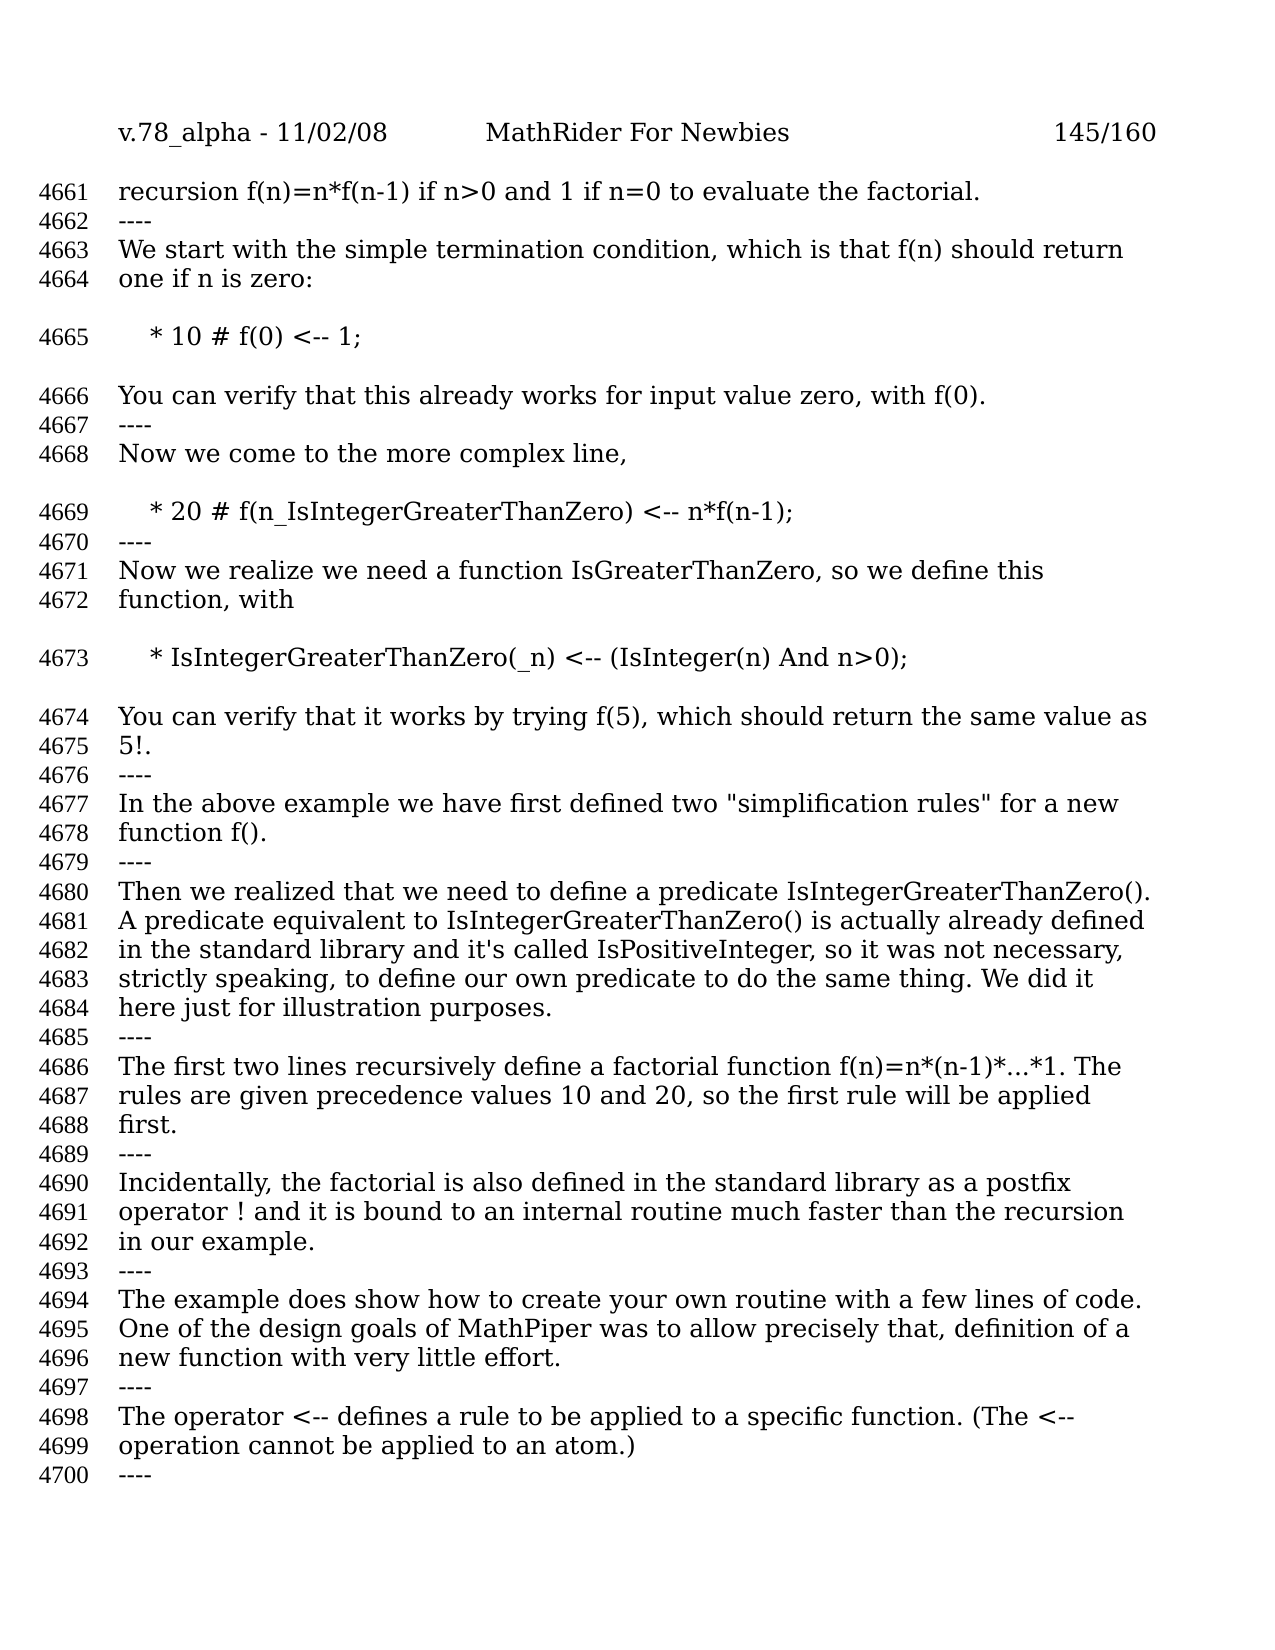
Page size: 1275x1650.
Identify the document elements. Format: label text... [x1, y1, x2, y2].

text * IsIntegerGreaterThanZero(_n) <-- (IsInteger(n) And n>0); [118, 643, 1157, 673]
text * 10 # f(0) <-- 1; [118, 323, 1157, 352]
text Incidentally, the factorial is also defined in the standard library as a postfix operator ! and it is bound to an internal routine much faster than the recursion in our example. [118, 1168, 1157, 1256]
text ---- [118, 1023, 1157, 1052]
text ---- [118, 410, 1157, 439]
text You can verify that it works by trying f(5), which should return the same value as 5!. [118, 702, 1157, 760]
text In the above example we have first defined two "simplification rules" for a new function f(). [118, 789, 1157, 848]
text We start with the simple termination condition, which is that f(n) should return one if n is zero: [118, 235, 1157, 293]
text ---- [118, 1139, 1157, 1168]
text The operator <-- defines a rule to be applied to a specific function. (The <-- operation cannot be applied to an atom.) [118, 1402, 1157, 1460]
text The example does show how to create your own routine with a few lines of code. One of the design goals of MathPiper was to allow precisely that, definition of a new function with very little effort. [118, 1285, 1157, 1373]
text recursion f(n)=n*f(n-1) if n>0 and 1 if n=0 to evaluate the factorial. [118, 177, 1157, 206]
text Now we come to the more complex line, [118, 439, 1157, 468]
text ---- [118, 206, 1157, 235]
text The first two lines recursively define a factorial function f(n)=n*(n-1)*...*1. The rules are given precedence values 10 and 20, so the first rule will be applied first. [118, 1052, 1157, 1139]
text ---- [118, 1460, 1157, 1489]
text * 20 # f(n_IsIntegerGreaterThanZero) <-- n*f(n-1); [118, 498, 1157, 527]
text ---- [118, 848, 1157, 877]
text You can verify that this already works for input value zero, with f(0). [118, 381, 1157, 410]
text ---- [118, 1256, 1157, 1285]
text ---- [118, 760, 1157, 789]
text ---- [118, 1373, 1157, 1402]
text ---- [118, 527, 1157, 556]
text Now we realize we need a function IsGreaterThanZero, so we define this function, with [118, 556, 1157, 614]
text Then we realized that we need to define a predicate IsIntegerGreaterThanZero(). A predicate equivalent to IsIntegerGreaterThanZero() is actually already defined in the standard library and it's called IsPositiveInteger, so it was not necessary, strictly speaking, to define our own predicate to do the same thing. We did it here just for illustration purposes. [118, 877, 1157, 1023]
